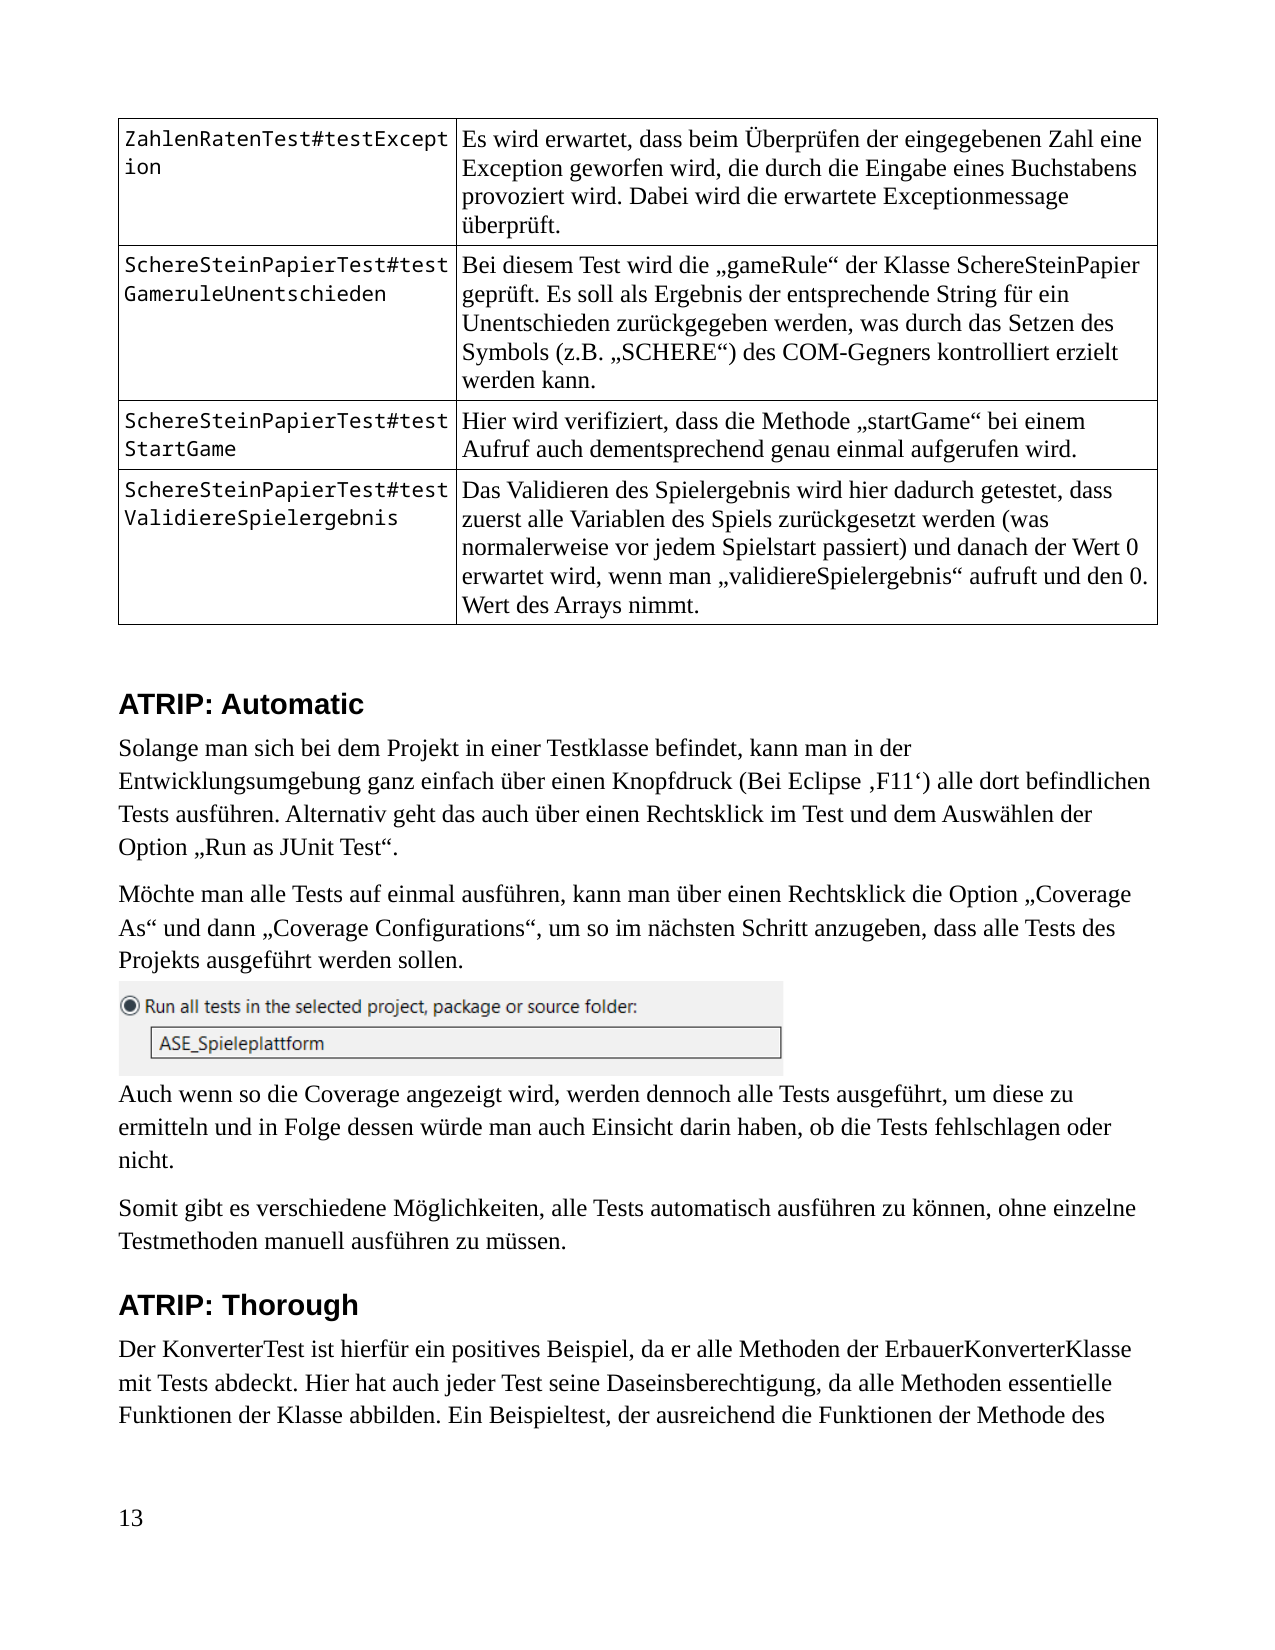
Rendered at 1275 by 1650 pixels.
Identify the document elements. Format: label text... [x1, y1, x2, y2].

subtitle ATRIP: Thorough [118, 1288, 1157, 1322]
picture [118, 981, 784, 1076]
text Möchte man alle Tests auf einmal ausführen, kann man über einen Rechtsklick die Option „Coverage As“ und dann „Coverage Configurations“, um so im nächsten Schritt anzugeben, dass alle Tests des Projekts ausgeführt werden sollen. [118, 879, 1157, 974]
text Der KonverterTest ist hierfür ein positives Beispiel, da er alle Methoden der ErbauerKonverterKlasse mit Tests abdeckt. Hier hat auch jeder Test seine Daseinsberechtigung, da alle Methoden essentielle Funktionen der Klasse abbilden. Ein Beispieltest, der ausreichend die Funktionen der Methode des [118, 1334, 1157, 1429]
table_cell SchereSteinPapierTest#testGameruleUnentschieden [119, 246, 456, 400]
table_cell SchereSteinPapierTest#testValidiereSpielergebnis [119, 470, 456, 624]
text Somit gibt es verschiedene Möglichkeiten, alle Tests automatisch ausführen zu können, ohne einzelne Testmethoden manuell ausführen zu müssen. [118, 1193, 1157, 1255]
table_cell Hier wird verifiziert, dass die Methode „startGame“ bei einem Aufruf auch dementsprechend genau einmal aufgerufen wird. [457, 401, 1157, 469]
subtitle ATRIP: Automatic [118, 687, 1157, 720]
table_cell SchereSteinPapierTest#testStartGame [119, 401, 456, 469]
text Solange man sich bei dem Projekt in einer Testklasse befindet, kann man in der Entwicklungsumgebung ganz einfach über einen Knopfdruck (Bei Eclipse ‚F11‘) alle dort befindlichen Tests ausführen. Alternativ geht das auch über einen Rechtsklick im Test und dem Auswählen der Option „Run as JUnit Test“. [118, 733, 1157, 861]
table_cell Das Validieren des Spielergebnis wird hier dadurch getestet, dass zuerst alle Variablen des Spiels zurückgesetzt werden (was normalerweise vor jedem Spielstart passiert) und danach der Wert 0 erwartet wird, wenn man „validiereSpielergebnis“ aufruft und den 0. Wert des Arrays nimmt. [457, 470, 1157, 624]
table_cell Bei diesem Test wird die „gameRule“ der Klasse SchereSteinPapier geprüft. Es soll als Ergebnis der entsprechende String für ein Unentschieden zurückgegeben werden, was durch das Setzen des Symbols (z.B. „SCHERE“) des COM-Gegners kontrolliert erzielt werden kann. [457, 246, 1157, 400]
table_cell Es wird erwartet, dass beim Überprüfen der eingegebenen Zahl eine Exception geworfen wird, die durch die Eingabe eines Buchstabens provoziert wird. Dabei wird die erwartete Exceptionmessage überprüft. [457, 119, 1157, 245]
text Auch wenn so die Coverage angezeigt wird, werden dennoch alle Tests ausgeführt, um diese zu ermitteln und in Folge dessen würde man auch Einsicht darin haben, ob die Tests fehlschlagen oder nicht. [118, 1076, 1157, 1174]
table_cell ZahlenRatenTest#testException [119, 119, 456, 245]
